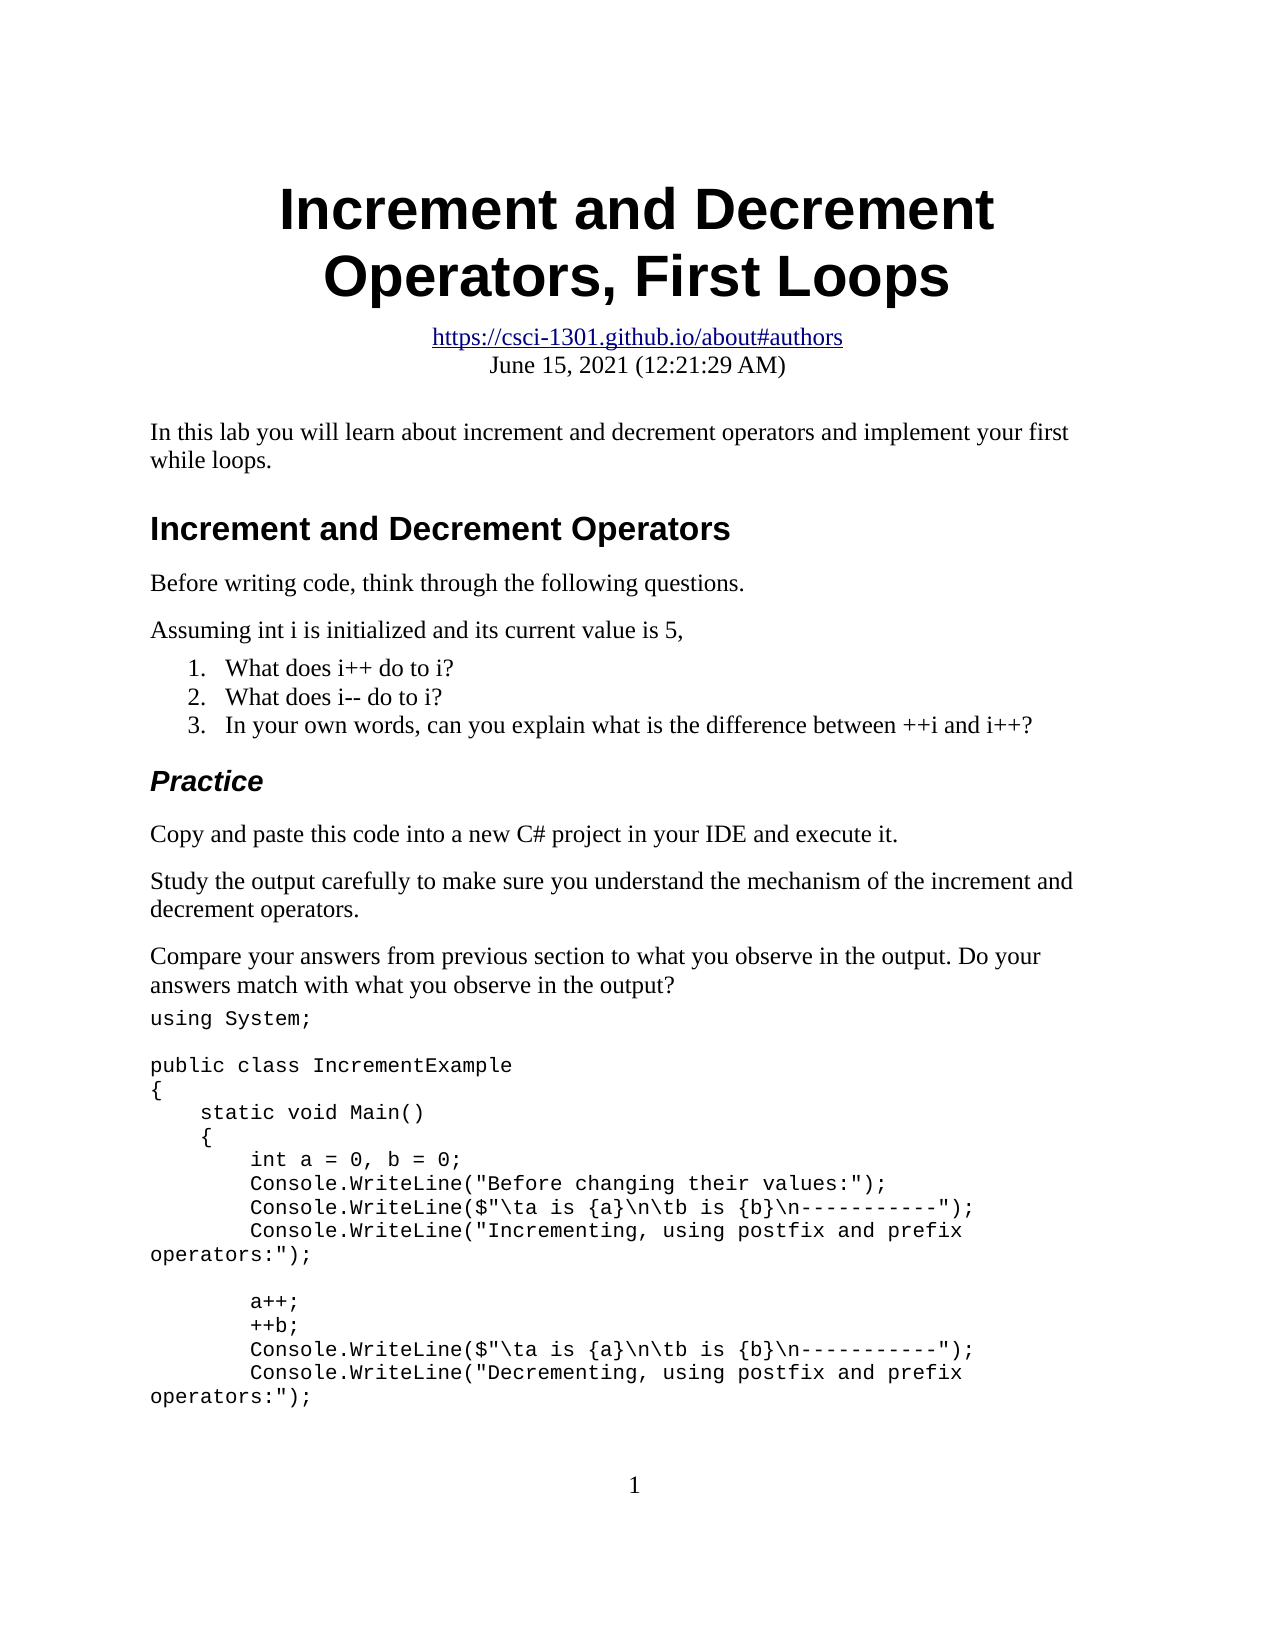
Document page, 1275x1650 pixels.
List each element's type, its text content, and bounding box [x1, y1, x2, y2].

list What does i++ do to i? [187, 653, 1125, 682]
text In this lab you will learn about increment and decrement operators and implement your first while loops. [150, 417, 1125, 474]
text Copy and paste this code into a new C# project in your IDE and execute it. [150, 819, 1125, 848]
list In your own words, can you explain what is the difference between ++i and i++? [187, 710, 1125, 739]
list What does i-- do to i? [187, 682, 1125, 710]
text Study the output carefully to make sure you understand the mechanism of the increment and decrement operators. [150, 866, 1125, 923]
text Console.WriteLine($"\ta is {a}\n\tb is {b}\n-----------"); [150, 1339, 1125, 1362]
text public class IncrementExample [150, 1055, 1125, 1078]
text Console.WriteLine("Before changing their values:"); [150, 1173, 1125, 1197]
title Increment and Decrement Operators, First Loops [150, 175, 1125, 309]
text Console.WriteLine($"\ta is {a}\n\tb is {b}\n-----------"); [150, 1197, 1125, 1220]
text { [150, 1126, 1125, 1149]
text June 15, 2021 (12:21:29 AM) [150, 350, 1125, 379]
text https://csci-1301.github.io/about#authors [150, 322, 1125, 350]
text static void Main() [150, 1102, 1125, 1126]
text int a = 0, b = 0; [150, 1149, 1125, 1173]
text Console.WriteLine("Decrementing, using postfix and prefix operators:"); [150, 1362, 1125, 1409]
subtitle Increment and Decrement Operators [150, 508, 1125, 547]
text Console.WriteLine("Incrementing, using postfix and prefix operators:"); [150, 1220, 1125, 1268]
text a++; [150, 1291, 1125, 1315]
text ++b; [150, 1315, 1125, 1339]
text Assuming int i is initialized and its current value is 5, [150, 615, 1125, 644]
text Before writing code, think through the following questions. [150, 568, 1125, 597]
text { [150, 1078, 1125, 1102]
text Compare your answers from previous section to what you observe in the output. Do your answers match with what you observe in the output? [150, 941, 1125, 999]
text using System; [150, 1008, 1125, 1031]
subtitle Practice [150, 764, 1125, 798]
